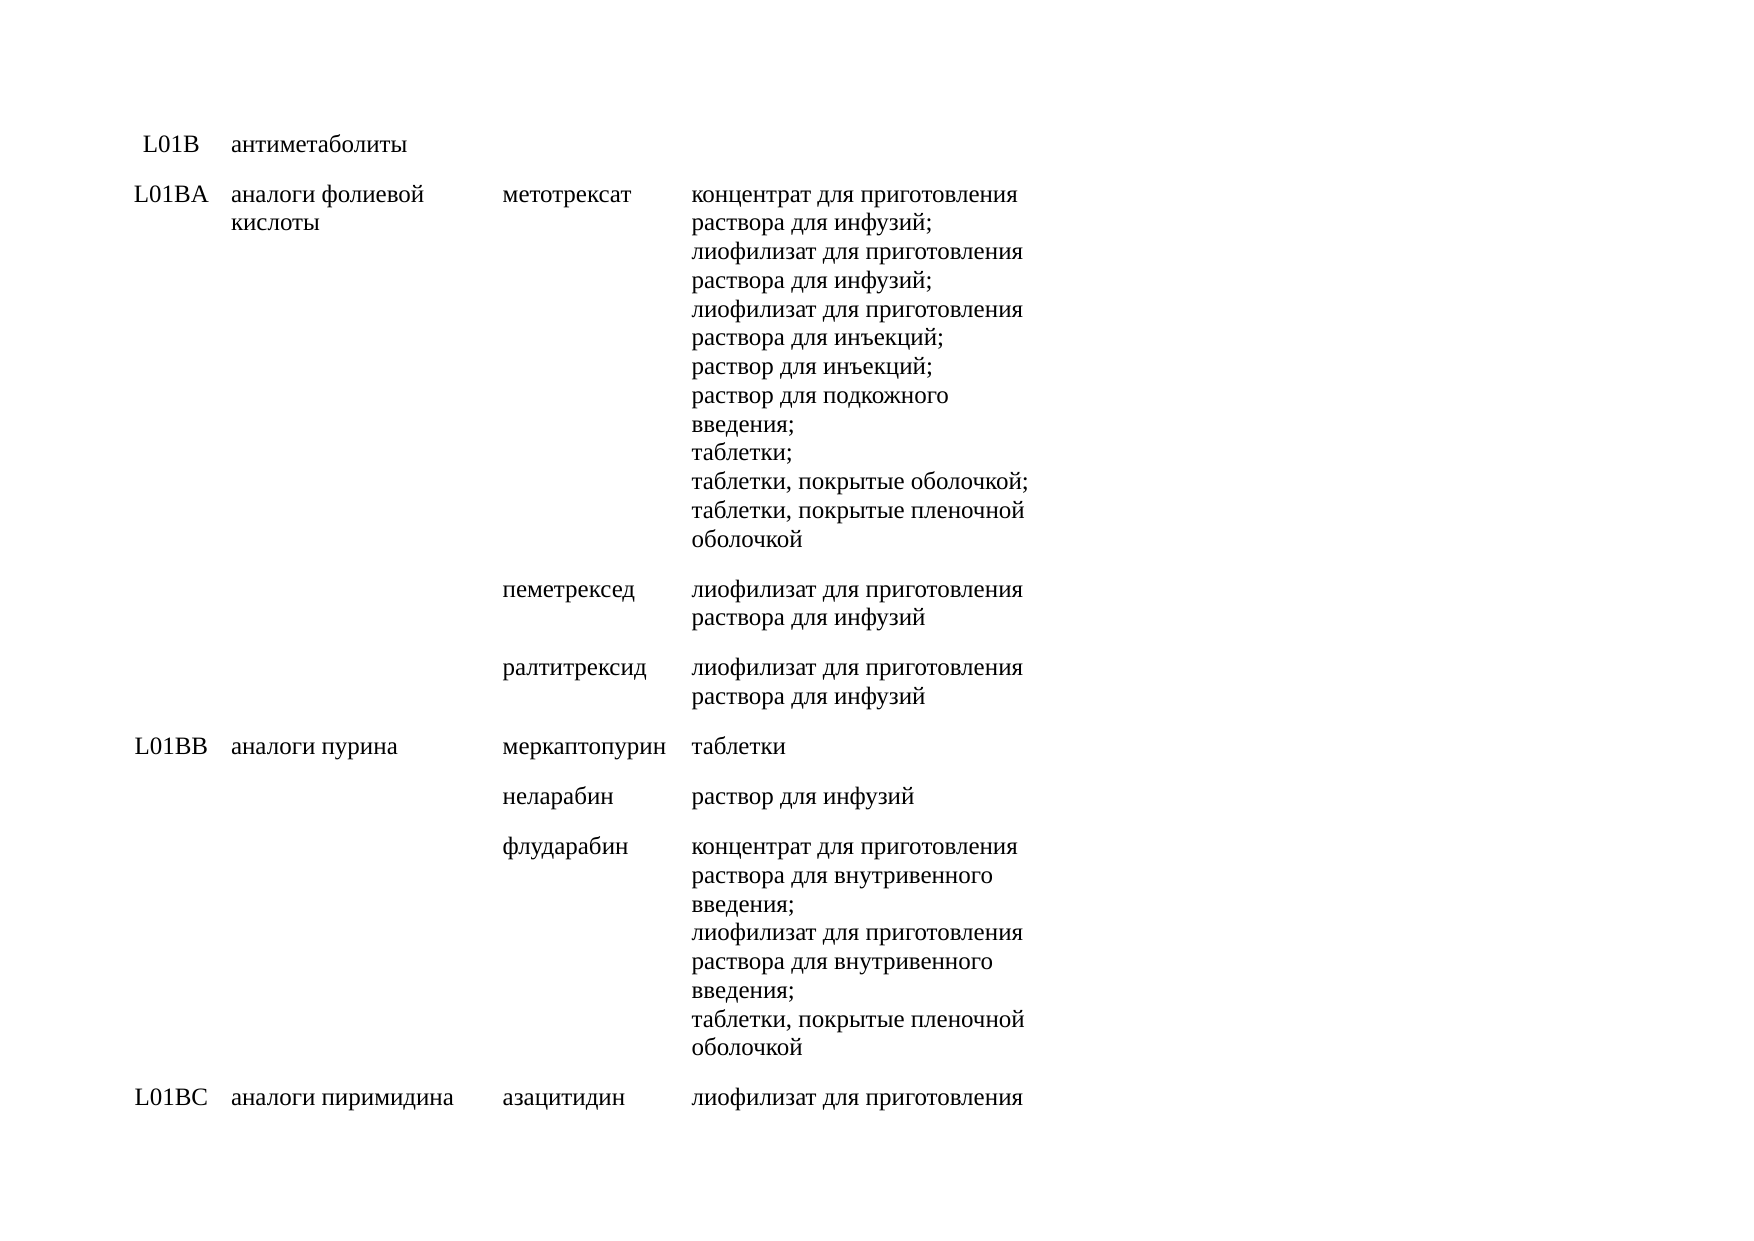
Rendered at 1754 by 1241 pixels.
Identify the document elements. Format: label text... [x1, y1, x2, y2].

table_cell азацитидин [496, 1072, 685, 1122]
table_cell L01BB [118, 721, 224, 1072]
table_cell [685, 118, 1063, 168]
table_cell L01B [118, 118, 224, 168]
table_cell аналоги фолиевой кислоты [224, 168, 496, 721]
table_cell лиофилизат для приготовления [685, 1072, 1063, 1122]
table_cell антиметаболиты [224, 118, 496, 168]
table_cell таблетки [685, 721, 1063, 771]
table_cell флударабин [496, 821, 685, 1072]
table_cell L01BA [118, 168, 224, 721]
table_cell лиофилизат для приготовления раствора для инфузий [685, 563, 1063, 642]
table_cell L01BC [118, 1072, 224, 1122]
table_cell концентрат для приготовления раствора для внутривенного введения; лиофилизат для приготовления раствора для внутривенного введения; таблетки, покрытые пленочной оболочкой [685, 821, 1063, 1072]
table_cell концентрат для приготовления раствора для инфузий; лиофилизат для приготовления раствора для инфузий; лиофилизат для приготовления раствора для инъекций; раствор для инъекций; раствор для подкожного введения; таблетки; таблетки, покрытые оболочкой; таблетки, покрытые пленочной оболочкой [685, 168, 1063, 563]
table_cell ралтитрексид [496, 642, 685, 721]
table_cell аналоги пиримидина [224, 1072, 496, 1122]
table_cell неларабин [496, 771, 685, 821]
table_cell аналоги пурина [224, 721, 496, 1072]
table_cell раствор для инфузий [685, 771, 1063, 821]
table_cell меркаптопурин [496, 721, 685, 771]
table_cell [496, 118, 685, 168]
table_cell лиофилизат для приготовления раствора для инфузий [685, 642, 1063, 721]
table_cell метотрексат [496, 168, 685, 563]
table_cell пеметрексед [496, 563, 685, 642]
